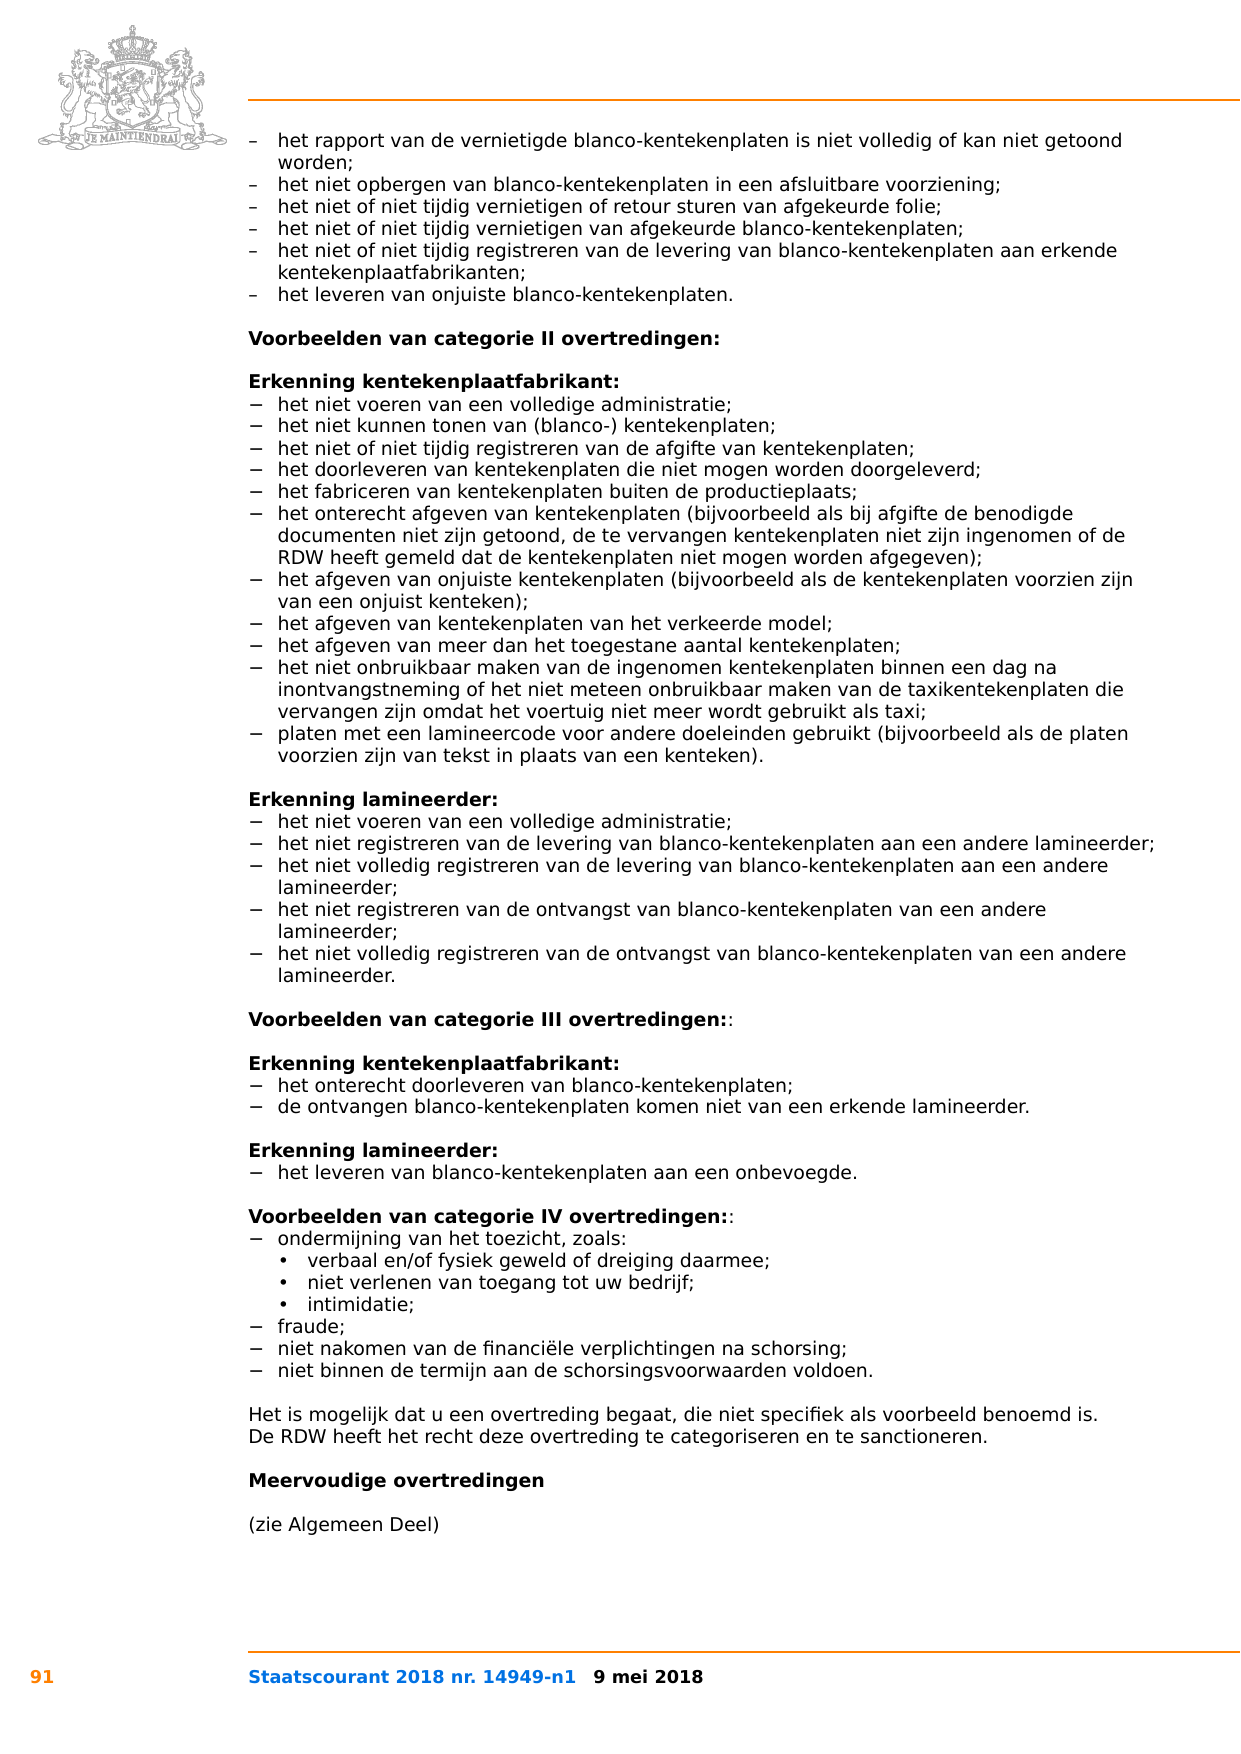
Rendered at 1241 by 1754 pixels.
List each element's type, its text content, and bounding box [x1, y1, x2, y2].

text Erkenning kentekenplaatfabrikant: [248, 1052, 1163, 1074]
text (zie Algemeen Deel) [248, 1513, 1163, 1536]
text − het niet registreren van de ontvangst van blanco-kentekenplaten van een andere lamineerder; [248, 899, 1163, 943]
picture [38, 25, 227, 150]
text – het niet of niet tijdig vernietigen van afgekeurde blanco-kentekenplaten; [248, 218, 1163, 240]
text − de ontvangen blanco-kentekenplaten komen niet van een erkende lamineerder. [248, 1096, 1163, 1118]
text − het doorleveren van kentekenplaten die niet mogen worden doorgeleverd; [248, 459, 1163, 481]
text − het onterecht doorleveren van blanco-kentekenplaten; [248, 1074, 1163, 1096]
text − het afgeven van onjuiste kentekenplaten (bijvoorbeeld als de kentekenplaten voorzien zijn van een onjuist kenteken); [248, 569, 1163, 613]
text Erkenning lamineerder: [248, 1140, 1163, 1162]
text Het is mogelijk dat u een overtreding begaat, die niet specifiek als voorbeeld benoemd is. [248, 1404, 1163, 1426]
text − het onterecht afgeven van kentekenplaten (bijvoorbeeld als bij afgifte de benodigde documenten niet zijn getoond, de te vervangen kentekenplaten niet zijn ingenomen of de RDW heeft gemeld dat de kentekenplaten niet mogen worden afgegeven); [248, 503, 1163, 569]
text − niet binnen de termijn aan de schorsingsvoorwaarden voldoen. [248, 1360, 1163, 1382]
text − het niet kunnen tonen van (blanco-) kentekenplaten; [248, 415, 1163, 437]
text − niet nakomen van de financiële verplichtingen na schorsing; [248, 1338, 1163, 1360]
text − het niet registreren van de levering van blanco-kentekenplaten aan een andere lamineerder; [248, 833, 1163, 855]
text Voorbeelden van categorie IV overtredingen:: [248, 1206, 1163, 1228]
text • verbaal en/of fysiek geweld of dreiging daarmee; [278, 1250, 1163, 1272]
text − het fabriceren van kentekenplaten buiten de productieplaats; [248, 481, 1163, 503]
text De RDW heeft het recht deze overtreding te categoriseren en te sanctioneren. [248, 1426, 1163, 1448]
text − fraude; [248, 1316, 1163, 1338]
text − het afgeven van kentekenplaten van het verkeerde model; [248, 613, 1163, 635]
subtitle Meervoudige overtredingen [248, 1470, 1163, 1492]
text − het leveren van blanco-kentekenplaten aan een onbevoegde. [248, 1162, 1163, 1184]
text – het niet opbergen van blanco-kentekenplaten in een afsluitbare voorziening; [248, 174, 1163, 196]
text − het niet onbruikbaar maken van de ingenomen kentekenplaten binnen een dag na inontvangstneming of het niet meteen onbruikbaar maken van de taxikentekenplaten die vervangen zijn omdat het voertuig niet meer wordt gebruikt als taxi; [248, 657, 1163, 723]
text − platen met een lamineercode voor andere doeleinden gebruikt (bijvoorbeeld als de platen voorzien zijn van tekst in plaats van een kenteken). [248, 723, 1163, 767]
text − het niet voeren van een volledige administratie; [248, 811, 1163, 833]
text − het niet voeren van een volledige administratie; [248, 393, 1163, 415]
text – het leveren van onjuiste blanco-kentekenplaten. [248, 284, 1163, 306]
text – het niet of niet tijdig registreren van de levering van blanco-kentekenplaten aan erkende kentekenplaatfabrikanten; [248, 240, 1163, 284]
text – het rapport van de vernietigde blanco-kentekenplaten is niet volledig of kan niet getoond worden; [248, 130, 1163, 174]
text − het niet volledig registreren van de ontvangst van blanco-kentekenplaten van een andere lamineerder. [248, 943, 1163, 987]
text − het niet of niet tijdig registreren van de afgifte van kentekenplaten; [248, 437, 1163, 459]
text Voorbeelden van categorie III overtredingen:: [248, 1009, 1163, 1031]
text • niet verlenen van toegang tot uw bedrijf; [278, 1272, 1163, 1294]
text − het niet volledig registreren van de levering van blanco-kentekenplaten aan een andere lamineerder; [248, 855, 1163, 899]
text − het afgeven van meer dan het toegestane aantal kentekenplaten; [248, 635, 1163, 657]
text Erkenning lamineerder: [248, 789, 1163, 811]
text • intimidatie; [278, 1294, 1163, 1316]
text – het niet of niet tijdig vernietigen of retour sturen van afgekeurde folie; [248, 196, 1163, 218]
text Voorbeelden van categorie II overtredingen: [248, 328, 1163, 349]
text − ondermijning van het toezicht, zoals: [248, 1228, 1163, 1250]
text Erkenning kentekenplaatfabrikant: [248, 371, 1163, 393]
